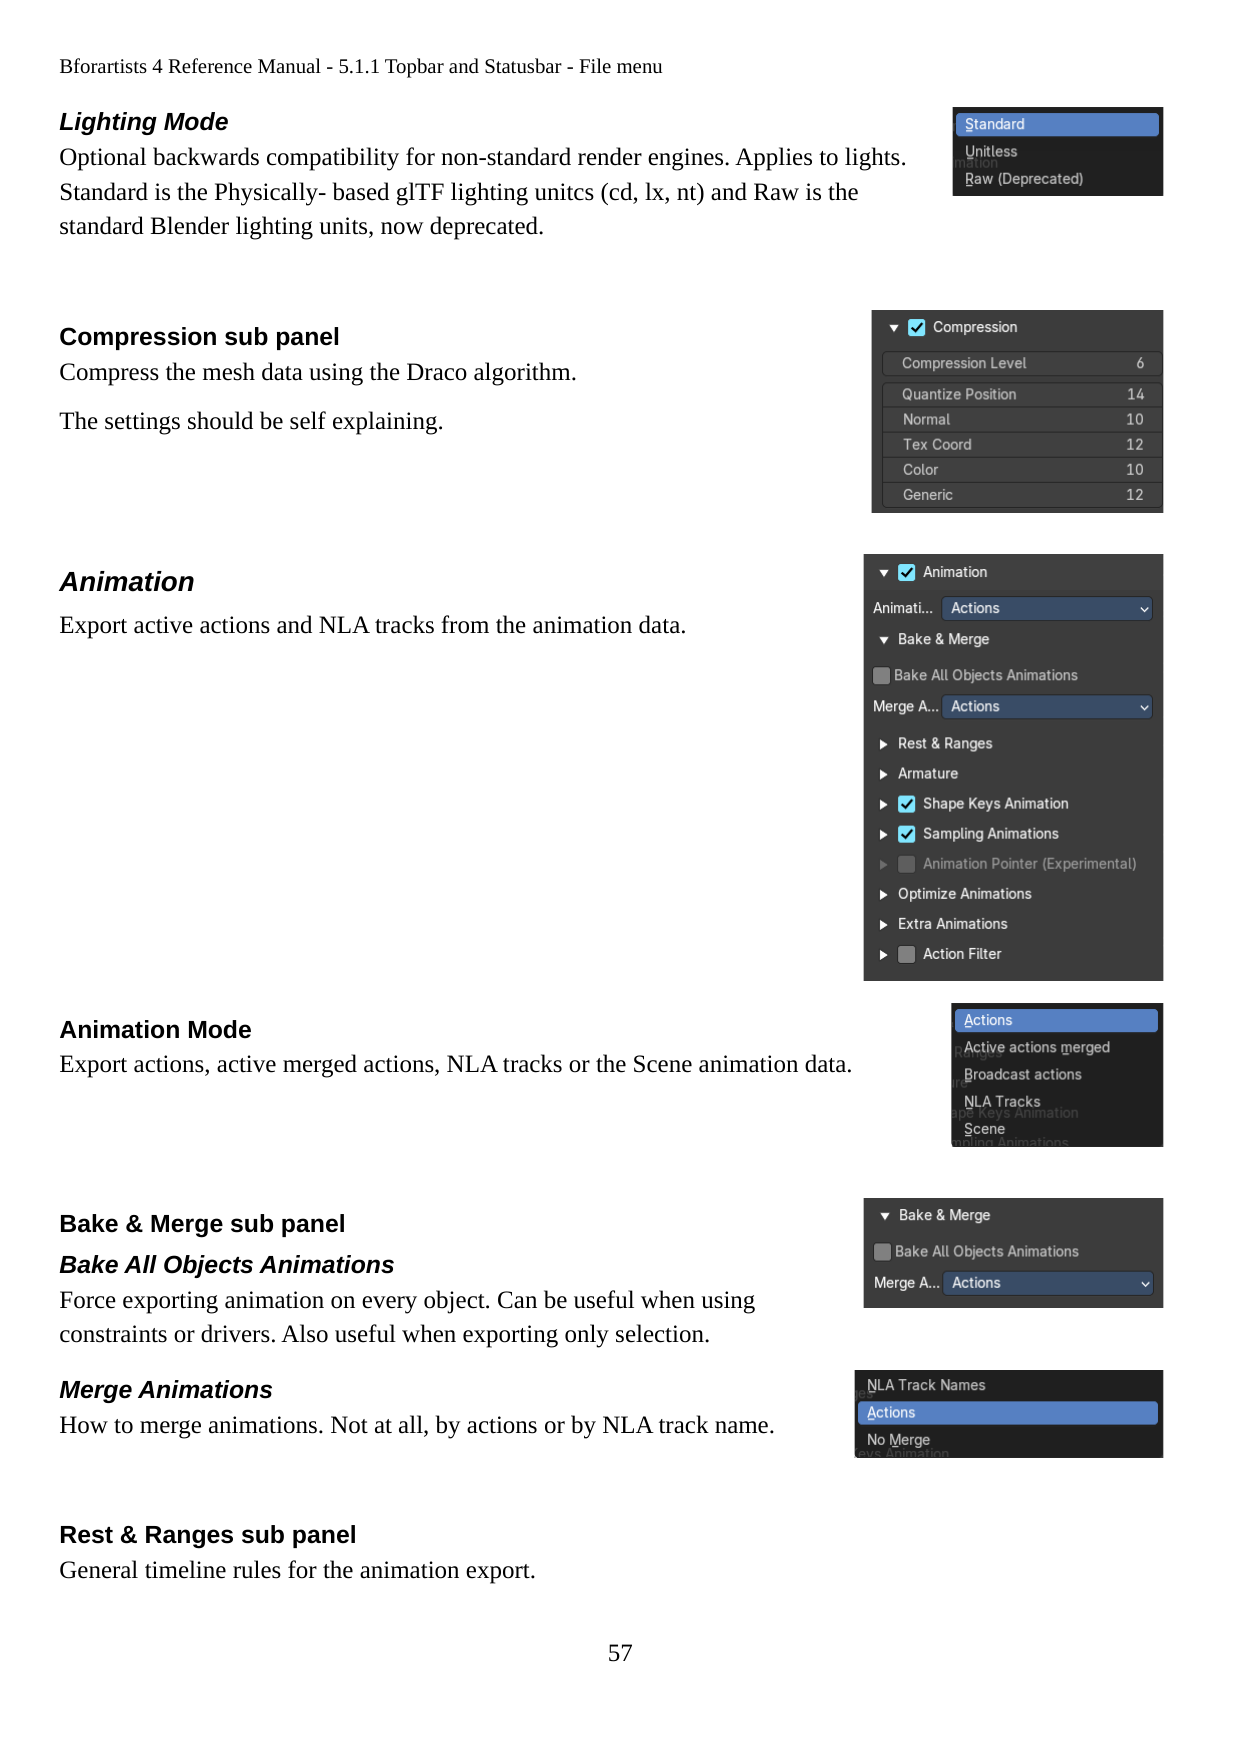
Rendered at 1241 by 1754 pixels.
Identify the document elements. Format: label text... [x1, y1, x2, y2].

text General timeline rules for the animation export. [59, 1555, 1181, 1584]
subtitle Bake & Merge sub panel [59, 1209, 863, 1238]
text How to merge animations. Not at all, by actions or by NLA track name. [59, 1410, 854, 1438]
subtitle Animation [59, 565, 863, 597]
text Optional backwards compatibility for non-standard render engines. Applies to lights. Standard is the Physically- based glTF lighting unitcs (cd, lx, nt) and Raw is the standard Blender lighting units, now deprecated. [59, 142, 1181, 240]
text Compress the mesh data using the Draco algorithm. [59, 357, 871, 385]
picture [951, 1003, 1164, 1147]
subtitle [1164, 322, 1181, 350]
text Force exporting animation on every object. Can be useful when using constraints or drivers. Also useful when exporting only selection. [59, 1285, 1181, 1348]
subtitle [1164, 1015, 1181, 1043]
subtitle Bake All Objects Animations [59, 1250, 863, 1279]
text Export active actions and NLA tracks from the animation data. [59, 610, 863, 638]
subtitle Animation Mode [59, 1015, 951, 1043]
subtitle [1164, 1375, 1181, 1403]
picture [863, 554, 1164, 981]
text The settings should be self explaining. [59, 406, 871, 434]
picture [854, 1370, 1164, 1458]
subtitle Merge Animations [59, 1375, 854, 1403]
subtitle [1164, 565, 1181, 597]
subtitle Rest & Ranges sub panel [59, 1520, 1181, 1549]
subtitle [1164, 1209, 1181, 1238]
picture [952, 107, 1164, 196]
picture [863, 1198, 1164, 1308]
subtitle Lighting Mode [59, 107, 952, 136]
subtitle Compression sub panel [59, 322, 871, 350]
subtitle [1164, 107, 1181, 136]
picture [871, 310, 1164, 513]
text Export actions, active merged actions, NLA tracks or the Scene animation data. [59, 1049, 951, 1078]
